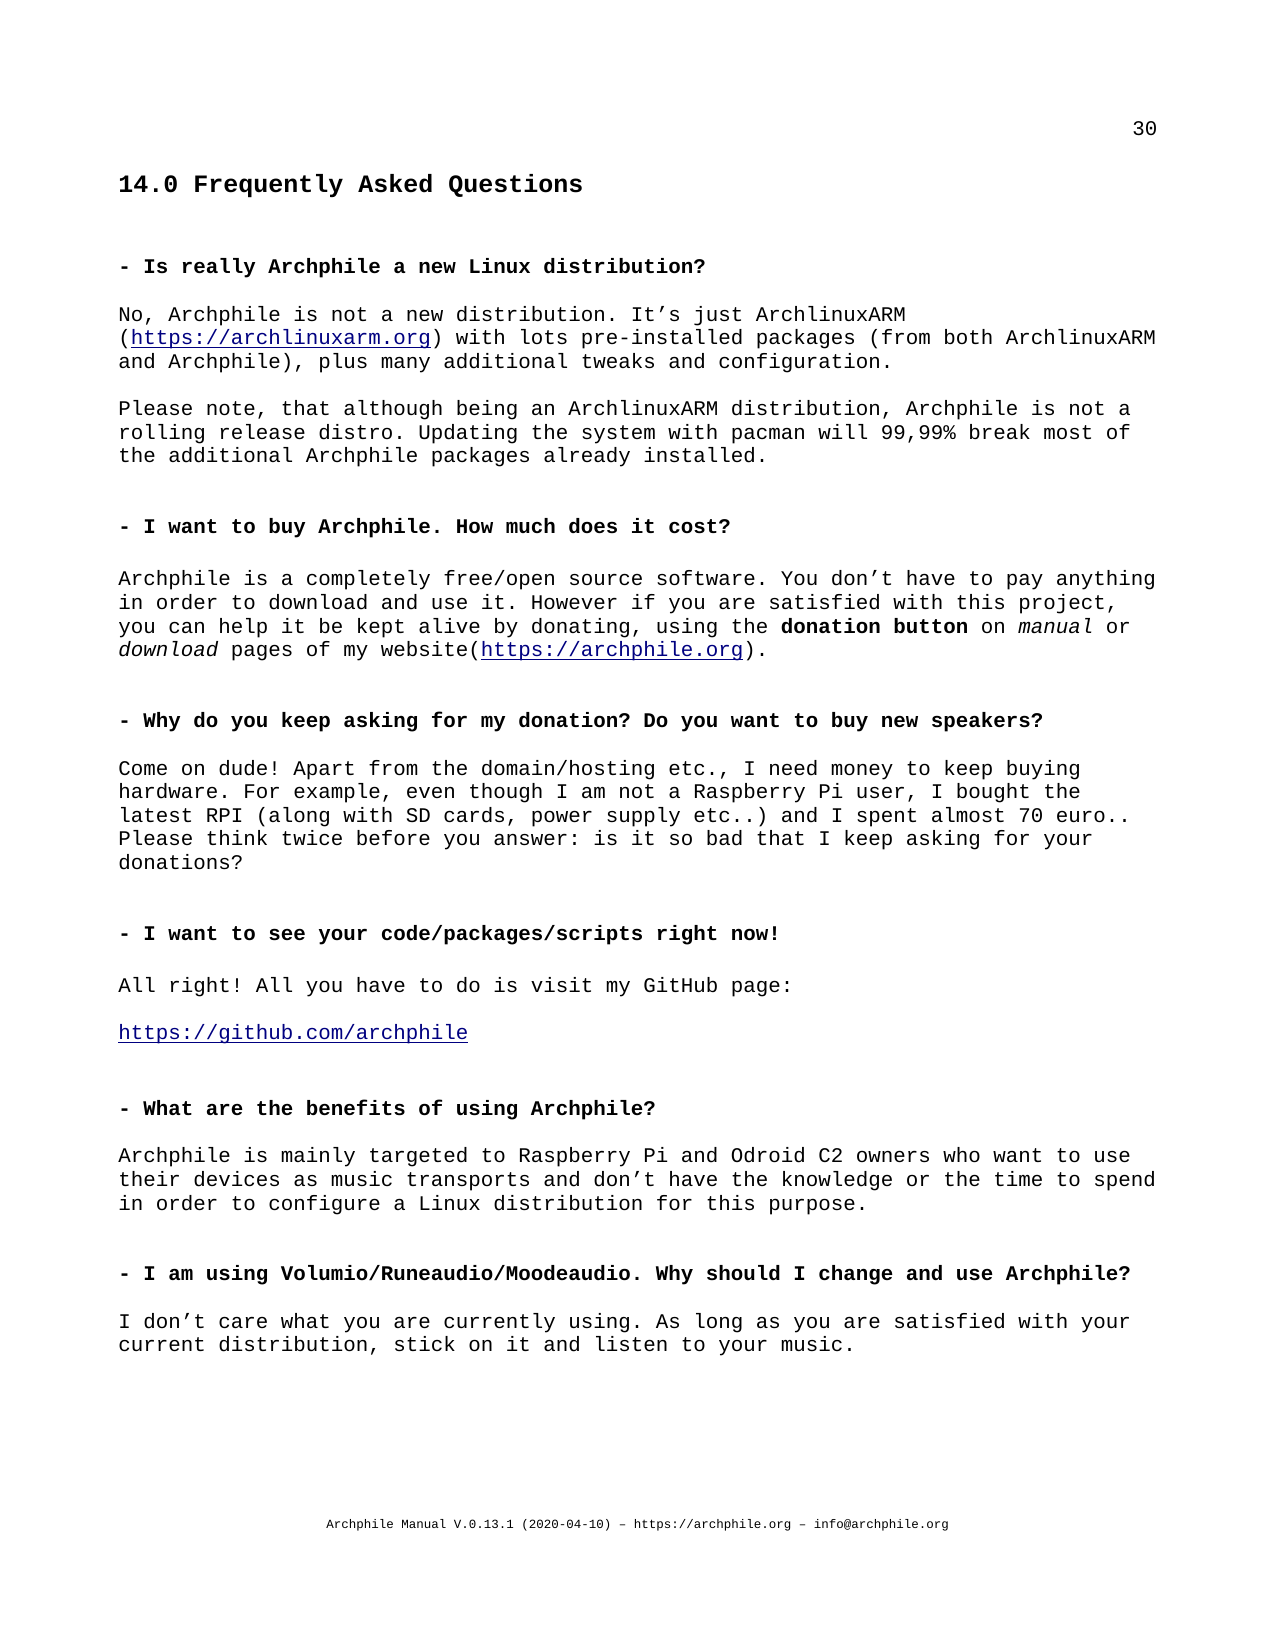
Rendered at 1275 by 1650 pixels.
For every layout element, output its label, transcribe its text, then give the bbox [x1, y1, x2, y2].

text All right! All you have to do is visit my GitHub page: [118, 975, 1157, 999]
text - I am using Volumio/Runeaudio/Moodeaudio. Why should I change and use Archphile? [118, 1263, 1157, 1287]
text 14.0 Frequently Asked Questions [118, 171, 1157, 199]
text Archphile is mainly targeted to Raspberry Pi and Odroid C2 owners who want to use their devices as music transports and don’t have the knowledge or the time to spend in order to configure a Linux distribution for this purpose. [118, 1145, 1157, 1216]
text Please note, that although being an ArchlinuxARM distribution, Archphile is not a rolling release distro. Updating the system with pacman will 99,99% break most of the additional Archphile packages already installed. [118, 398, 1157, 469]
text - I want to see your code/packages/scripts right now! [118, 923, 1157, 947]
text Archphile is a completely free/open source software. You don’t have to pay anything in order to download and use it. However if you are satisfied with this project, you can help it be kept alive by donating, using the donation button on manual or download pages of my website(https://archphile.org). [118, 568, 1157, 663]
text Come on dude! Apart from the domain/hosting etc., I need money to keep buying hardware. For example, even though I am not a Raspberry Pi user, I bought the latest RPI (along with SD cards, power supply etc..) and I spent almost 70 euro.. Please think twice before you answer: is it so bad that I keep asking for your donations? [118, 757, 1157, 876]
text - I want to buy Archphile. How much does it cost? [118, 516, 1157, 540]
text I don’t care what you are currently using. As long as you are satisfied with your current distribution, stick on it and listen to your music. [118, 1311, 1157, 1358]
text - Why do you keep asking for my donation? Do you want to buy new speakers? [118, 710, 1157, 734]
text - Is really Archphile a new Linux distribution? [118, 256, 1157, 280]
text No, Archphile is not a new distribution. It’s just ArchlinuxARM (https://archlinuxarm.org) with lots pre-installed packages (from both ArchlinuxARM and Archphile), plus many additional tweaks and configuration. [118, 303, 1157, 374]
text - What are the benefits of using Archphile? [118, 1098, 1157, 1122]
text https://github.com/archphile [118, 1022, 1157, 1046]
